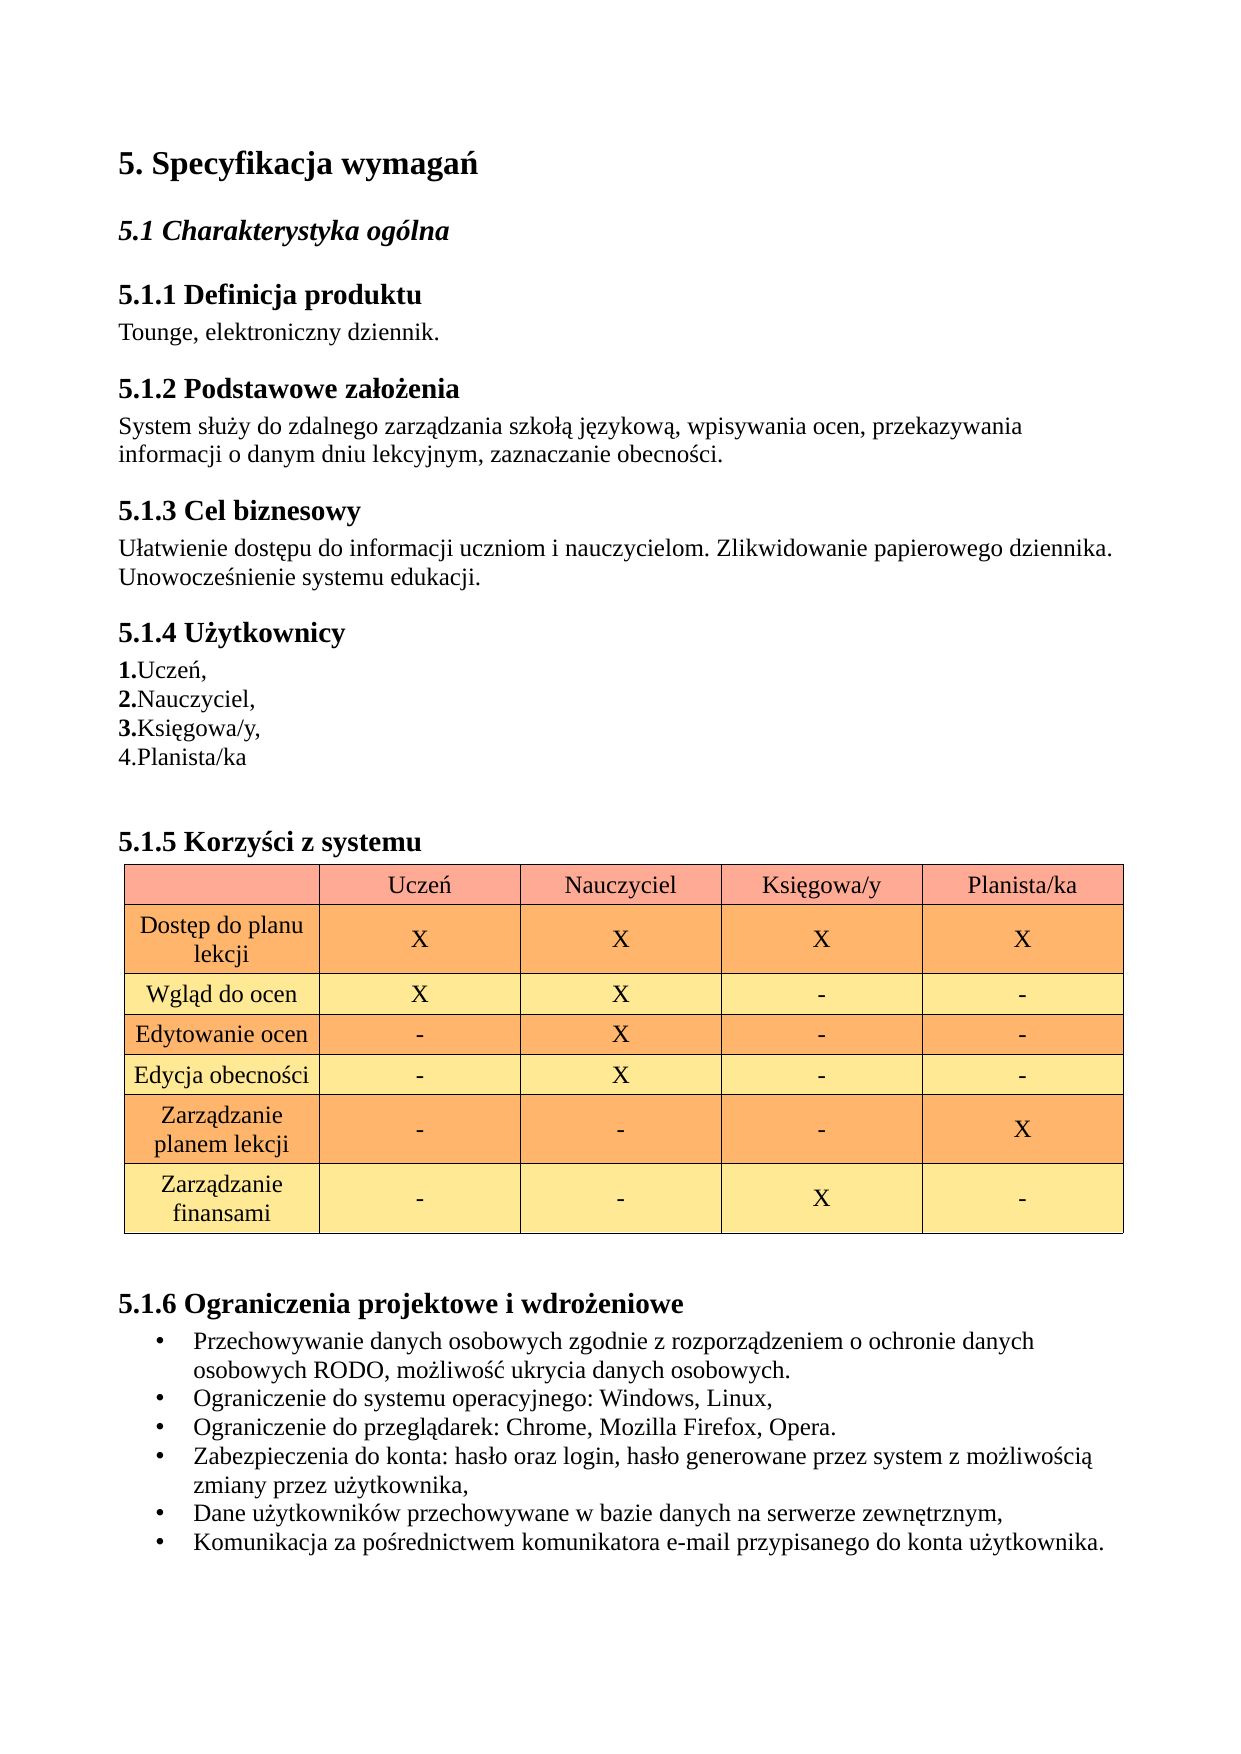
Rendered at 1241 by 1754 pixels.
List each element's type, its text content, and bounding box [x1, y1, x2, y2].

table_cell - [923, 1015, 1123, 1054]
table_cell X [923, 905, 1123, 973]
text Ułatwienie dostępu do informacji uczniom i nauczycielom. Zlikwidowanie papierowego dziennika. Unowocześnienie systemu edukacji. [118, 533, 1122, 591]
table_cell - [320, 1095, 520, 1163]
table_cell - [521, 1095, 721, 1163]
table_cell Wgląd do ocen [125, 974, 319, 1014]
table_cell - [722, 1055, 922, 1094]
table_cell - [521, 1164, 721, 1232]
text 1.Uczeń, [118, 655, 1122, 684]
table_cell - [722, 1095, 922, 1163]
table_cell X [320, 974, 520, 1014]
list Dane użytkowników przechowywane w bazie danych na serwerze zewnętrznym, [156, 1498, 1122, 1527]
table_cell - [722, 974, 922, 1014]
subtitle 5. Specyfikacja wymagań [118, 143, 1122, 181]
table_cell Dostęp do planu lekcji [125, 905, 319, 973]
table_cell - [320, 1164, 520, 1232]
list Przechowywanie danych osobowych zgodnie z rozporządzeniem o ochronie danych osobowych RODO, możliwość ukrycia danych osobowych. [156, 1326, 1122, 1383]
table_cell X [521, 1015, 721, 1054]
text 2.Nauczyciel, [118, 684, 1122, 713]
table_header Planista/ka [923, 865, 1123, 904]
table_cell X [521, 1055, 721, 1094]
table_cell X [722, 905, 922, 973]
table_cell Edytowanie ocen [125, 1015, 319, 1054]
table_header [125, 865, 319, 904]
subtitle 5.1 Charakterystyka ogólna [118, 213, 1122, 246]
subtitle 5.1.5 Korzyści z systemu [118, 824, 1122, 858]
table_header Nauczyciel [521, 865, 721, 904]
table_header Księgowa/y [722, 865, 922, 904]
table_cell X [521, 974, 721, 1014]
table_cell Zarządzanie finansami [125, 1164, 319, 1232]
list Zabezpieczenia do konta: hasło oraz login, hasło generowane przez system z możliwością zmiany przez użytkownika, [156, 1441, 1122, 1498]
subtitle 5.1.4 Użytkownicy [118, 616, 1122, 649]
list Komunikacja za pośrednictwem komunikatora e-mail przypisanego do konta użytkownika. [156, 1527, 1122, 1556]
subtitle 5.1.6 Ograniczenia projektowe i wdrożeniowe [118, 1286, 1122, 1320]
table_cell Zarządzanie planem lekcji [125, 1095, 319, 1163]
table_cell X [521, 905, 721, 973]
subtitle 5.1.2 Podstawowe założenia [118, 371, 1122, 404]
table_cell - [722, 1015, 922, 1054]
table_cell X [923, 1095, 1123, 1163]
text 4.Planista/ka [118, 742, 1122, 770]
text Tounge, elektroniczny dziennik. [118, 317, 1122, 346]
list Ograniczenie do przeglądarek: Chrome, Mozilla Firefox, Opera. [156, 1412, 1122, 1441]
table_header Uczeń [320, 865, 520, 904]
table_cell Edycja obecności [125, 1055, 319, 1094]
list Ograniczenie do systemu operacyjnego: Windows, Linux, [156, 1383, 1122, 1412]
table_cell - [923, 1164, 1123, 1232]
table_cell - [320, 1015, 520, 1054]
table_cell X [722, 1164, 922, 1232]
table_cell X [320, 905, 520, 973]
text System służy do zdalnego zarządzania szkołą językową, wpisywania ocen, przekazywania informacji o danym dniu lekcyjnym, zaznaczanie obecności. [118, 411, 1122, 468]
subtitle 5.1.3 Cel biznesowy [118, 493, 1122, 527]
text 3.Księgowa/y, [118, 713, 1122, 742]
table_cell - [320, 1055, 520, 1094]
table_cell - [923, 974, 1123, 1014]
subtitle 5.1.1 Definicja produktu [118, 277, 1122, 311]
table_cell - [923, 1055, 1123, 1094]
